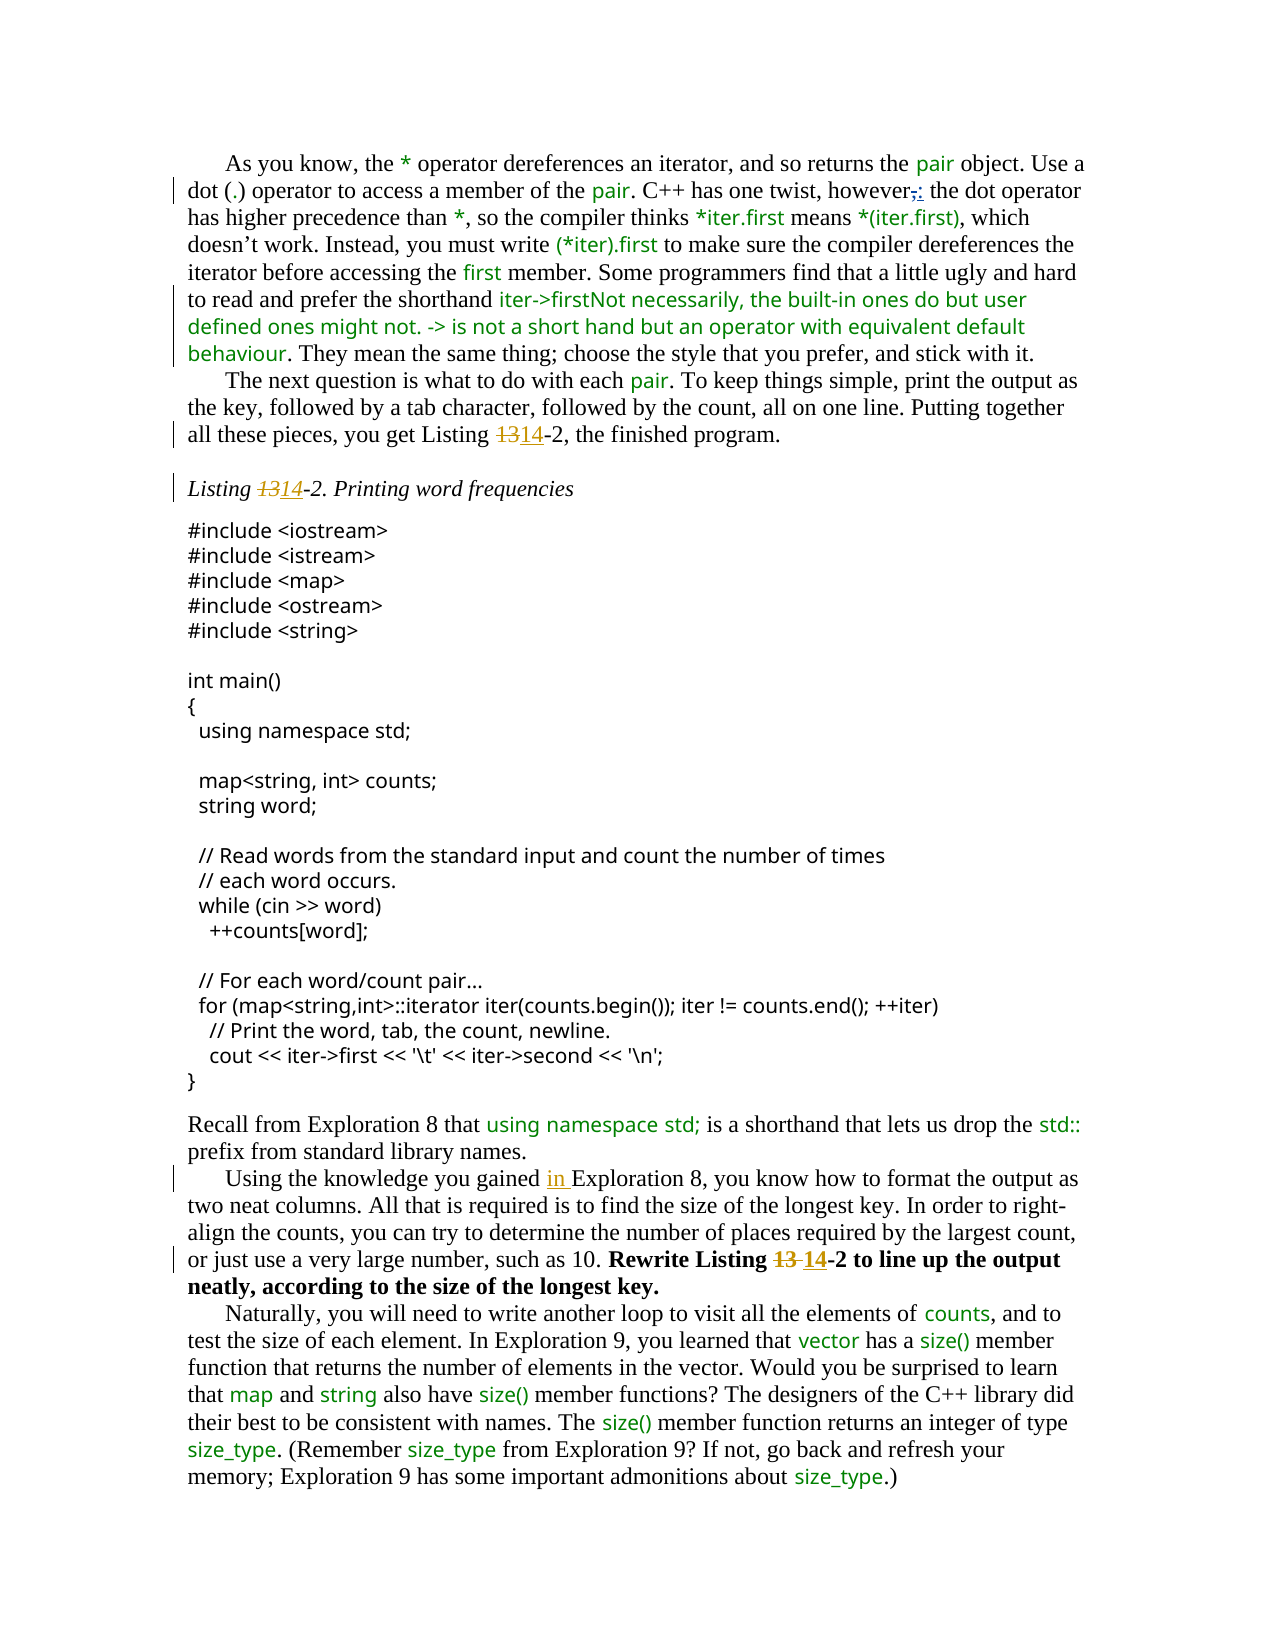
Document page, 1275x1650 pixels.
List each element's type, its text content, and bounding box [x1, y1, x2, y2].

text #include <string> [187, 619, 1072, 644]
text #include <ostream> [187, 594, 1072, 619]
text #include <iostream> [187, 519, 1072, 544]
text cout << iter->first << '\t' << iter->second << '\n'; [187, 1044, 1072, 1069]
text { [187, 694, 1072, 719]
text for (map<string,int>::iterator iter(counts.begin()); iter != counts.end(); ++iter) [187, 994, 1072, 1019]
text // each word occurs. [187, 869, 1072, 894]
text #include <istream> [187, 544, 1072, 569]
text int main() [187, 669, 1072, 694]
text while (cin >> word) [187, 894, 1072, 919]
text Naturally, you will need to write another loop to visit all the elements of counts, and to test the size of each element. In Exploration 9, you learned that vector has a size() member function that returns the number of elements in the vector. Would you be surprised to learn that map and string also have size() member functions? The designers of the C++ library did their best to be consistent with names. The size() member function returns an integer of type size_type. (Remember size_type from Exploration 9? If not, go back and refresh your memory; Exploration 9 has some important admonitions about size_type.) [187, 1300, 1087, 1489]
text // For each word/count pair... [187, 969, 1072, 994]
text The next question is what to do with each pair. To keep things simple, print the output as the key, followed by a tab character, followed by the count, all on one line. Putting together all these pieces, you get Listing 14-2, the finished program. [187, 367, 1087, 448]
text // Read words from the standard input and count the number of times [187, 844, 1072, 869]
text #include <map> [187, 569, 1072, 594]
text } [187, 1069, 1072, 1094]
text string word; [187, 794, 1072, 819]
text Listing 14-2. Printing word frequencies [187, 473, 1087, 502]
text // Print the word, tab, the count, newline. [187, 1019, 1072, 1044]
text ++counts[word]; [187, 919, 1072, 944]
text As you know, the * operator dereferences an iterator, and so returns the pair object. Use a dot (.) operator to access a member of the pair. C++ has one twist, however: the dot operator has higher precedence than *, so the compiler thinks *iter.first means *(iter.first), which doesn’t work. Instead, you must write (*iter).first to make sure the compiler dereferences the iterator before accessing the first member. Some programmers find that a little ugly and hard to read and prefer the shorthand iter->firstNot necessarily, the built-in ones do but user defined ones might not. -> is not a short hand but an operator with equivalent default behaviour. They mean the same thing; choose the style that you prefer, and stick with it. [187, 150, 1087, 367]
text Using the knowledge you gained in Exploration 8, you know how to format the output as two neat columns. All that is required is to find the size of the longest key. In order to right-align the counts, you can try to determine the number of places required by the largest count, or just use a very large number, such as 10. Rewrite Listing 14-2 to line up the output neatly, according to the size of the longest key. [187, 1164, 1087, 1300]
text using namespace std; [187, 719, 1072, 744]
text map<string, int> counts; [187, 769, 1072, 794]
text Recall from Exploration 8 that using namespace std; is a shorthand that lets us drop the std:: prefix from standard library names. [187, 1110, 1087, 1164]
